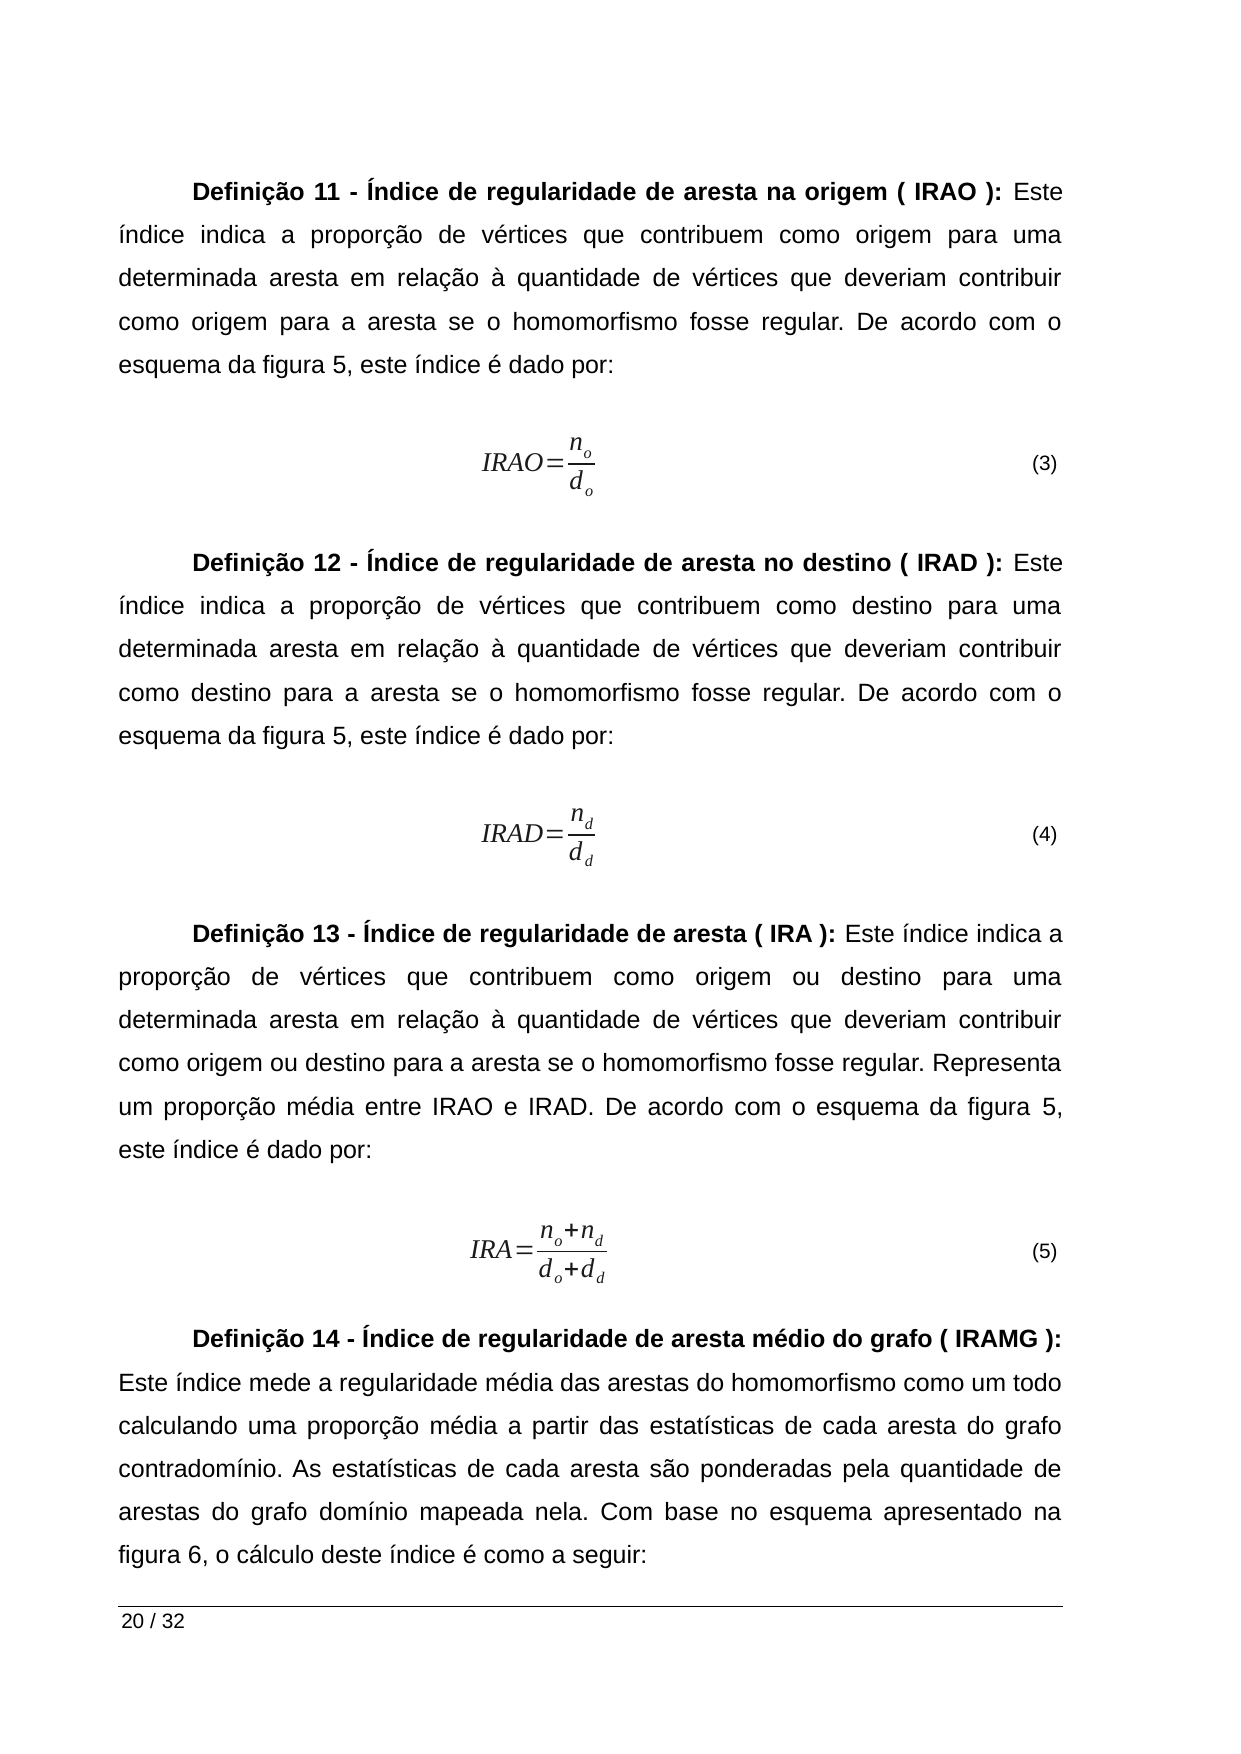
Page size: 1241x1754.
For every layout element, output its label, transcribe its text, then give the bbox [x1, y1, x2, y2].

table_header (5) [958, 1207, 1063, 1296]
table_header [118, 1207, 958, 1296]
text Definição 11 - Índice de regularidade de aresta na origem ( IRAO ): Este índice indica a proporção de vértices que contribuem como origem para uma determinada aresta em relação à quantidade de vértices que deveriam contribuir como origem para a aresta se o homomorfismo fosse regular. De acordo com o esquema da figura 5, este índice é dado por: [118, 177, 1063, 378]
table_header [118, 422, 958, 505]
table_header [118, 793, 958, 876]
table_header (4) [958, 793, 1063, 876]
table_header (3) [958, 422, 1063, 505]
text Definição 13 - Índice de regularidade de aresta ( IRA ): Este índice indica a proporção de vértices que contribuem como origem ou destino para uma determinada aresta em relação à quantidade de vértices que deveriam contribuir como origem ou destino para a aresta se o homomorfismo fosse regular. Representa um proporção média entre IRAO e IRAD. De acordo com o esquema da figura 5, este índice é dado por: [118, 919, 1063, 1163]
text Definição 12 - Índice de regularidade de aresta no destino ( IRAD ): Este índice indica a proporção de vértices que contribuem como destino para uma determinada aresta em relação à quantidade de vértices que deveriam contribuir como destino para a aresta se o homomorfismo fosse regular. De acordo com o esquema da figura 5, este índice é dado por: [118, 548, 1063, 749]
text Definição 14 - Índice de regularidade de aresta médio do grafo ( IRAMG ): Este índice mede a regularidade média das arestas do homomorfismo como um todo calculando uma proporção média a partir das estatísticas de cada aresta do grafo contradomínio. As estatísticas de cada aresta são ponderadas pela quantidade de arestas do grafo domínio mapeada nela. Com base no esquema apresentado na figura 6, o cálculo deste índice é como a seguir: [118, 1324, 1063, 1569]
